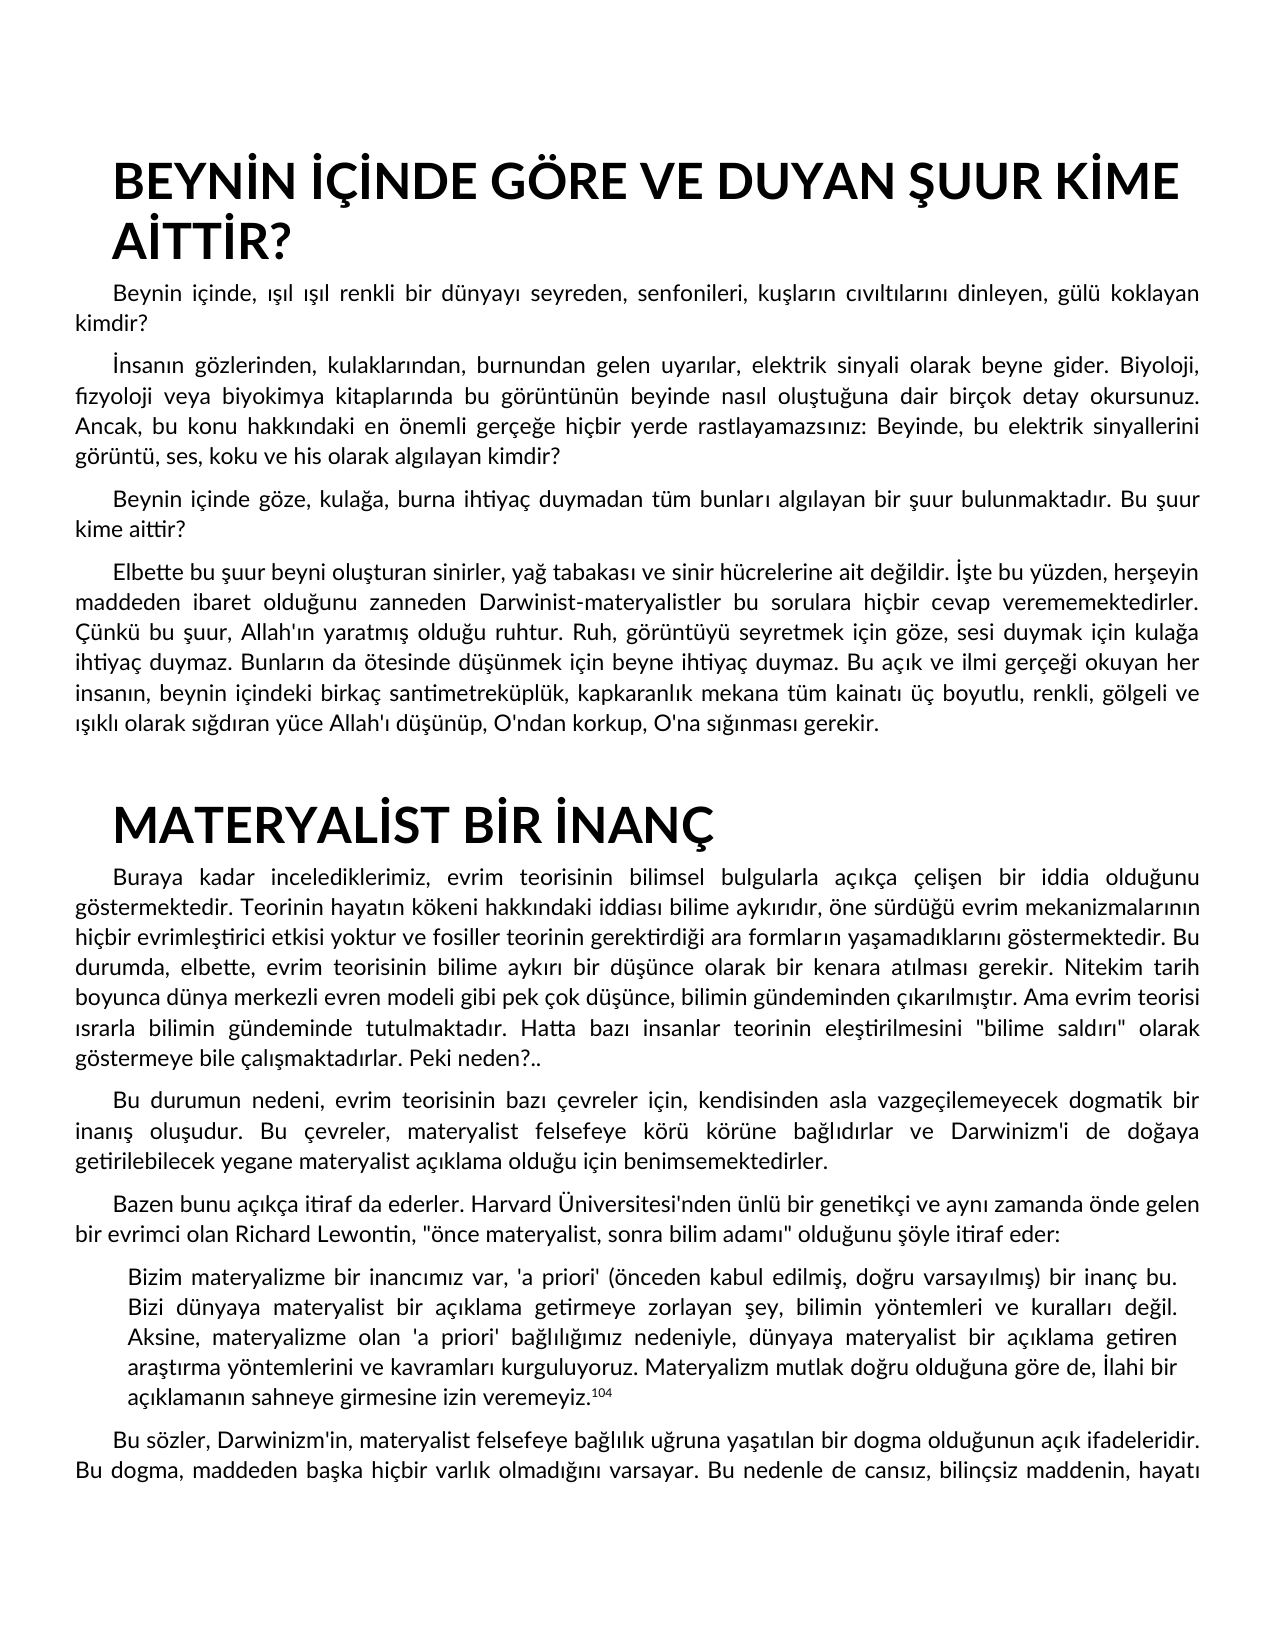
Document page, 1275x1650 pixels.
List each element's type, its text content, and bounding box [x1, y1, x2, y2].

text Elbette bu şuur beyni oluşturan sinirler, yağ tabakası ve sinir hücrelerine ait değildir. İşte bu yüzden, herşeyin maddeden ibaret olduğunu zanneden Darwinist-materyalistler bu sorulara hiçbir cevap verememektedirler. Çünkü bu şuur, Allah'ın yaratmış olduğu ruhtur. Ruh, görüntüyü seyretmek için göze, sesi duymak için kulağa ihtiyaç duymaz. Bunların da ötesinde düşünmek için beyne ihtiyaç duymaz. Bu açık ve ilmi gerçeği okuyan her insanın, beynin içindeki birkaç santimetreküplük, kapkaranlık mekana tüm kainatı üç boyutlu, renkli, gölgeli ve ışıklı olarak sığdıran yüce Allah'ı düşünüp, O'ndan korkup, O'na sığınması gerekir. [75, 557, 1200, 736]
text Beynin içinde, ışıl ışıl renkli bir dünyayı seyreden, senfonileri, kuşların cıvıltılarını dinleyen, gülü koklayan kimdir? [75, 278, 1200, 336]
subtitle MATERYALİST BİR İNANÇ [112, 794, 1200, 854]
text Bizim materyalizme bir inancımız var, 'a priori' (önceden kabul edilmiş, doğru varsayılmış) bir inanç bu. Bizi dünyaya materyalist bir açıklama getirmeye zorlayan şey, bilimin yöntemleri ve kuralları değil. Aksine, materyalizme olan 'a priori' bağlılığımız nedeniyle, dünyaya materyalist bir açıklama getiren araştırma yöntemlerini ve kavramları kurguluyoruz. Materyalizm mutlak doğru olduğuna göre de, İlahi bir açıklamanın sahneye girmesine izin veremeyiz.104 [127, 1262, 1177, 1411]
text Bu durumun nedeni, evrim teorisinin bazı çevreler için, kendisinden asla vazgeçilemeyecek dogmatik bir inanış oluşudur. Bu çevreler, materyalist felsefeye körü körüne bağlıdırlar ve Darwinizm'i de doğaya getirilebilecek yegane materyalist açıklama olduğu için benimsemektedirler. [75, 1086, 1200, 1174]
text Beynin içinde göze, kulağa, burna ihtiyaç duymadan tüm bunları algılayan bir şuur bulunmaktadır. Bu şuur kime aittir? [75, 484, 1200, 542]
text Bazen bunu açıkça itiraf da ederler. Harvard Üniversitesi'nden ünlü bir genetikçi ve aynı zamanda önde gelen bir evrimci olan Richard Lewontin, "önce materyalist, sonra bilim adamı" olduğunu şöyle itiraf eder: [75, 1189, 1200, 1247]
subtitle BEYNİN İÇİNDE GÖRE VE DUYAN ŞUUR KİME AİTTİR? [112, 150, 1200, 270]
text Buraya kadar incelediklerimiz, evrim teorisinin bilimsel bulgularla açıkça çelişen bir iddia olduğunu göstermektedir. Teorinin hayatın kökeni hakkındaki iddiası bilime aykırıdır, öne sürdüğü evrim mekanizmalarının hiçbir evrimleştirici etkisi yoktur ve fosiller teorinin gerektirdiği ara formların yaşamadıklarını göstermektedir. Bu durumda, elbette, evrim teorisinin bilime aykırı bir düşünce olarak bir kenara atılması gerekir. Nitekim tarih boyunca dünya merkezli evren modeli gibi pek çok düşünce, bilimin gündeminden çıkarılmıştır. Ama evrim teorisi ısrarla bilimin gündeminde tutulmaktadır. Hatta bazı insanlar teorinin eleştirilmesini "bilime saldırı" olarak göstermeye bile çalışmaktadırlar. Peki neden?.. [75, 862, 1200, 1071]
text Bu sözler, Darwinizm'in, materyalist felsefeye bağlılık uğruna yaşatılan bir dogma olduğunun açık ifadeleridir. Bu dogma, maddeden başka hiçbir varlık olmadığını varsayar. Bu nedenle de cansız, bilinçsiz maddenin, hayatı [75, 1426, 1200, 1483]
text İnsanın gözlerinden, kulaklarından, burnundan gelen uyarılar, elektrik sinyali olarak beyne gider. Biyoloji, fizyoloji veya biyokimya kitaplarında bu görüntünün beyinde nasıl oluştuğuna dair birçok detay okursunuz. Ancak, bu konu hakkındaki en önemli gerçeğe hiçbir yerde rastlayamazsınız: Beyinde, bu elektrik sinyallerini görüntü, ses, koku ve his olarak algılayan kimdir? [75, 351, 1200, 469]
